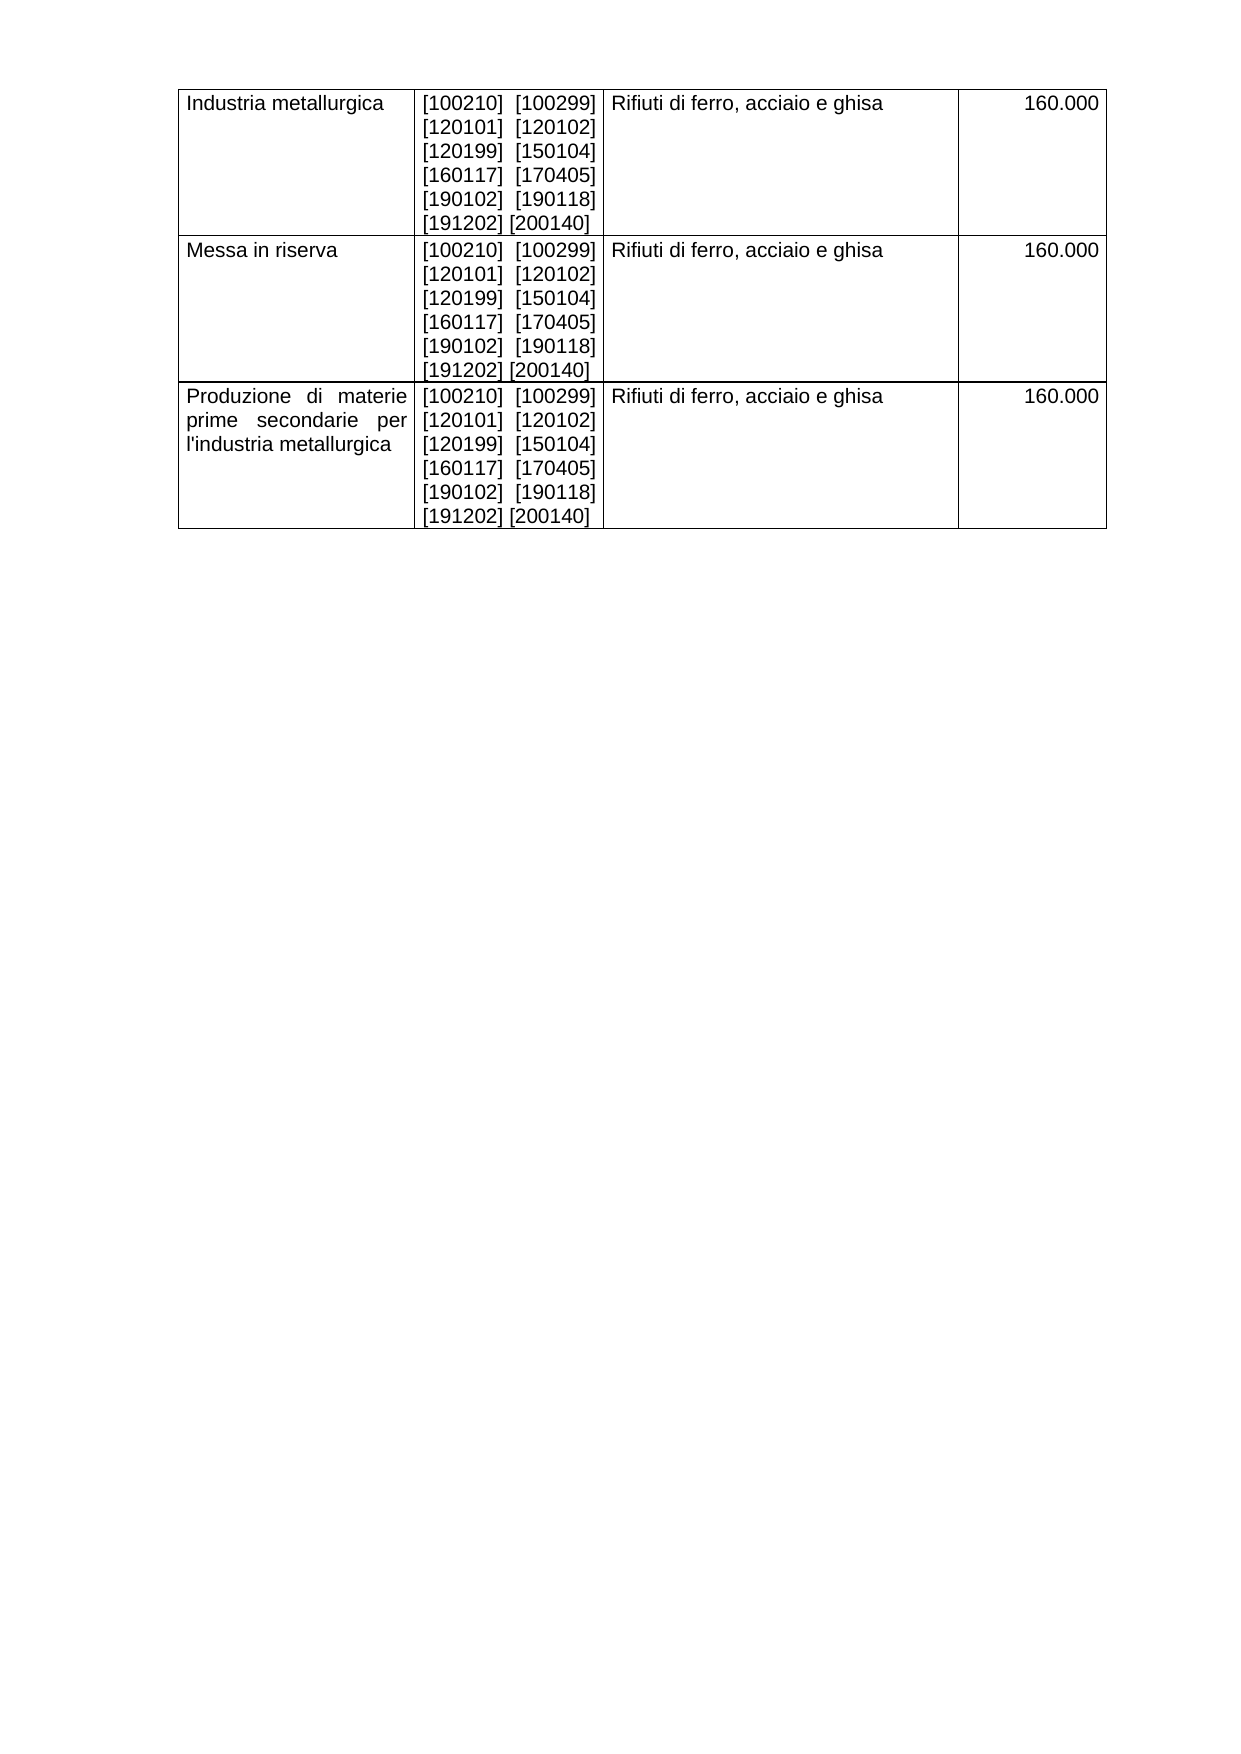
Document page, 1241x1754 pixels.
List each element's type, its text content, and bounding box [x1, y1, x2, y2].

table_cell 160.000 [959, 383, 1106, 528]
table_cell Rifiuti di ferro, acciaio e ghisa [604, 236, 958, 381]
table_cell [100210] [100299] [120101] [120102] [120199] [150104] [160117] [170405] [190102] [190118] [191202] [200140] [415, 383, 603, 528]
table_cell Rifiuti di ferro, acciaio e ghisa [604, 383, 958, 528]
table_cell Produzione di materie prime secondarie per l'industria metallurgica [179, 383, 414, 528]
table_cell [100210] [100299] [120101] [120102] [120199] [150104] [160117] [170405] [190102] [190118] [191202] [200140] [415, 90, 603, 235]
table_cell 160.000 [959, 236, 1106, 381]
table_cell 160.000 [959, 90, 1106, 235]
table_cell Rifiuti di ferro, acciaio e ghisa [604, 90, 958, 235]
table_cell Messa in riserva [179, 236, 414, 381]
table_cell [100210] [100299] [120101] [120102] [120199] [150104] [160117] [170405] [190102] [190118] [191202] [200140] [415, 236, 603, 381]
table_cell Industria metallurgica [179, 90, 414, 235]
